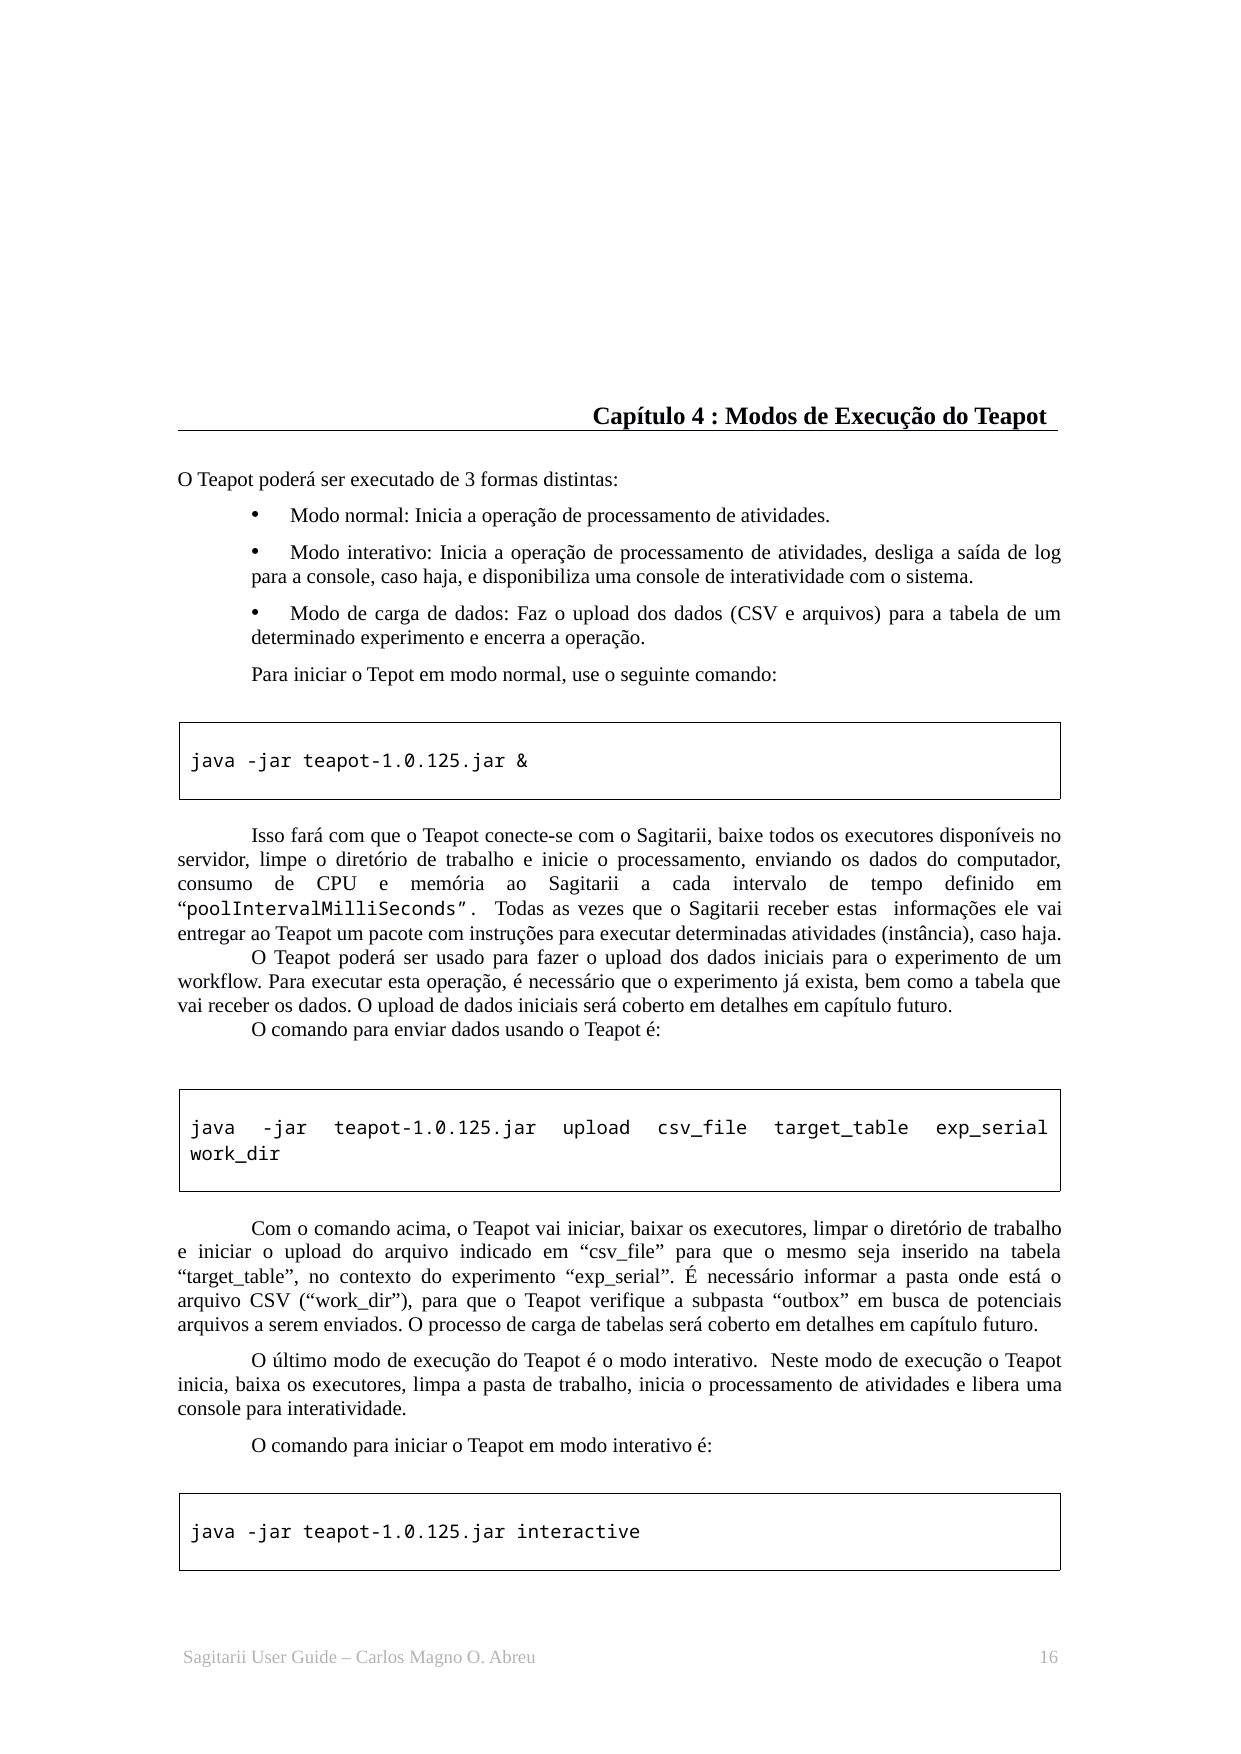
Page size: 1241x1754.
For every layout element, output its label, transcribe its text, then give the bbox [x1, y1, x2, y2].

text O último modo de execução do Teapot é o modo interativo. Neste modo de execução o Teapot inicia, baixa os executores, limpa a pasta de trabalho, inicia o processamento de atividades e libera uma console para interatividade. [177, 1348, 1063, 1420]
table_header java -jar teapot-1.0.125.jar & [180, 723, 1060, 799]
text O Teapot poderá ser usado para fazer o upload dos dados iniciais para o experimento de um workflow. Para executar esta operação, é necessário que o experimento já exista, bem como a tabela que vai receber os dados. O upload de dados iniciais será coberto em detalhes em capítulo futuro. [177, 945, 1063, 1017]
text O comando para enviar dados usando o Teapot é: [177, 1017, 1063, 1041]
text Para iniciar o Tepot em modo normal, use o seguinte comando: [251, 662, 1063, 686]
text O Teapot poderá ser executado de 3 formas distintas: [177, 467, 1063, 491]
text Com o comando acima, o Teapot vai iniciar, baixar os executores, limpar o diretório de trabalho e iniciar o upload do arquivo indicado em “csv_file” para que o mesmo seja inserido na tabela “target_table”, no contexto do experimento “exp_serial”. É necessário informar a pasta onde está o arquivo CSV (“work_dir”), para que o Teapot verifique a subpasta “outbox” em busca de potenciais arquivos a serem enviados. O processo de carga de tabelas será coberto em detalhes em capítulo futuro. [177, 1215, 1063, 1336]
text Isso fará com que o Teapot conecte-se com o Sagitarii, baixe todos os executores disponíveis no servidor, limpe o diretório de trabalho e inicie o processamento, enviando os dados do computador, consumo de CPU e memória ao Sagitarii a cada intervalo de tempo definido em “poolIntervalMilliSeconds”. Todas as vezes que o Sagitarii receber estas informações ele vai entregar ao Teapot um pacote com instruções para executar determinadas atividades (instância), caso haja. [177, 823, 1063, 945]
list Modo interativo: Inicia a operação de processamento de atividades, desliga a saída de log para a console, caso haja, e disponibiliza uma console de interatividade com o sistema. [251, 540, 1063, 588]
table_header java -jar teapot-1.0.125.jar upload csv_file target_table exp_serial work_dir [180, 1090, 1060, 1191]
list Modo normal: Inicia a operação de processamento de atividades. [251, 503, 1063, 527]
table_header java -jar teapot-1.0.125.jar interactive [180, 1494, 1060, 1570]
text O comando para iniciar o Teapot em modo interativo é: [177, 1433, 1063, 1457]
list Modo de carga de dados: Faz o upload dos dados (CSV e arquivos) para a tabela de um determinado experimento e encerra a operação. [251, 601, 1063, 649]
table_header Capítulo 4 : Modos de Execução do Teapot [178, 377, 1058, 430]
